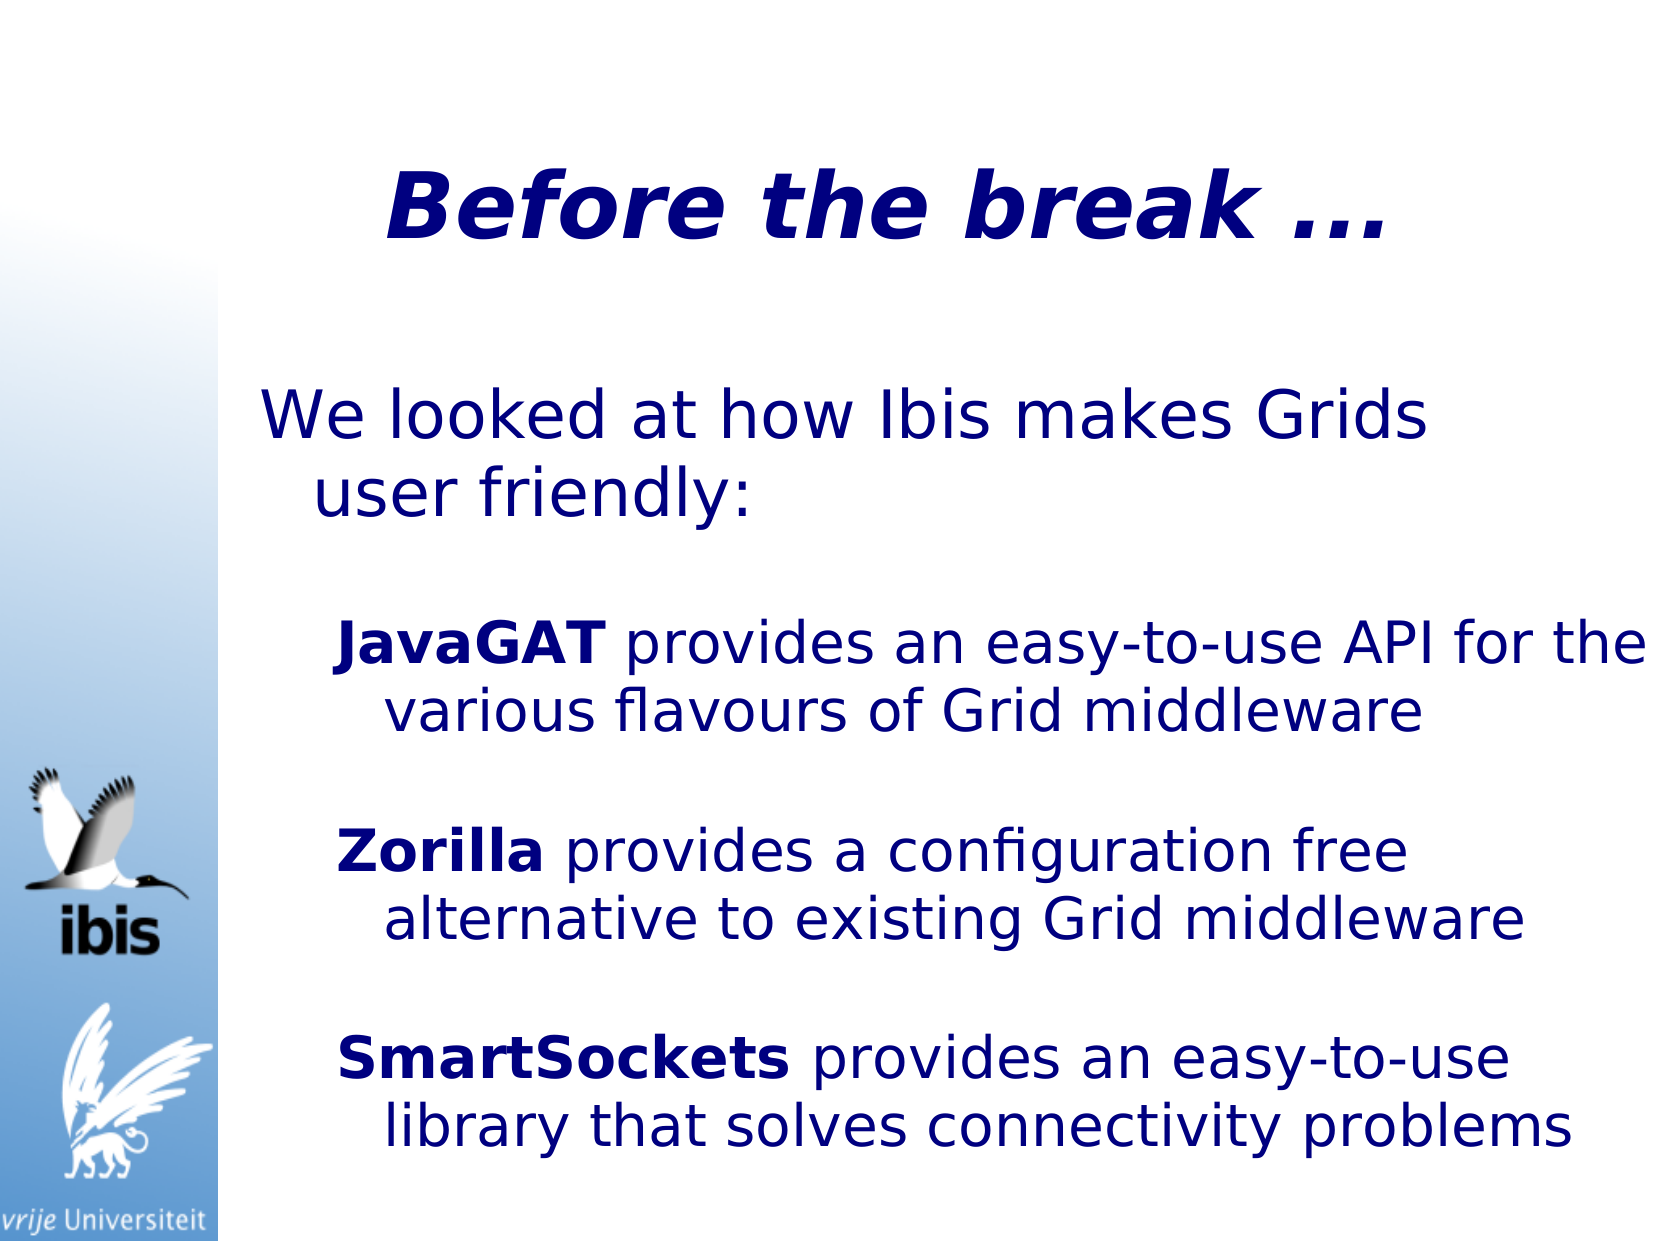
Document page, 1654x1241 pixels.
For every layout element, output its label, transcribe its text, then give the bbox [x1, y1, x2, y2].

title Before the break ... [248, 102, 1534, 310]
list We looked at how Ibis makes Grids user friendly: JavaGAT provides an easy-to-use API for the various flavours of Grid middleware Zorilla provides a configuration free alternative to existing Grid middleware SmartSockets provides an easy-to-use library that solves connectivity problems [241, 376, 1654, 1161]
picture [0, 0, 218, 1241]
